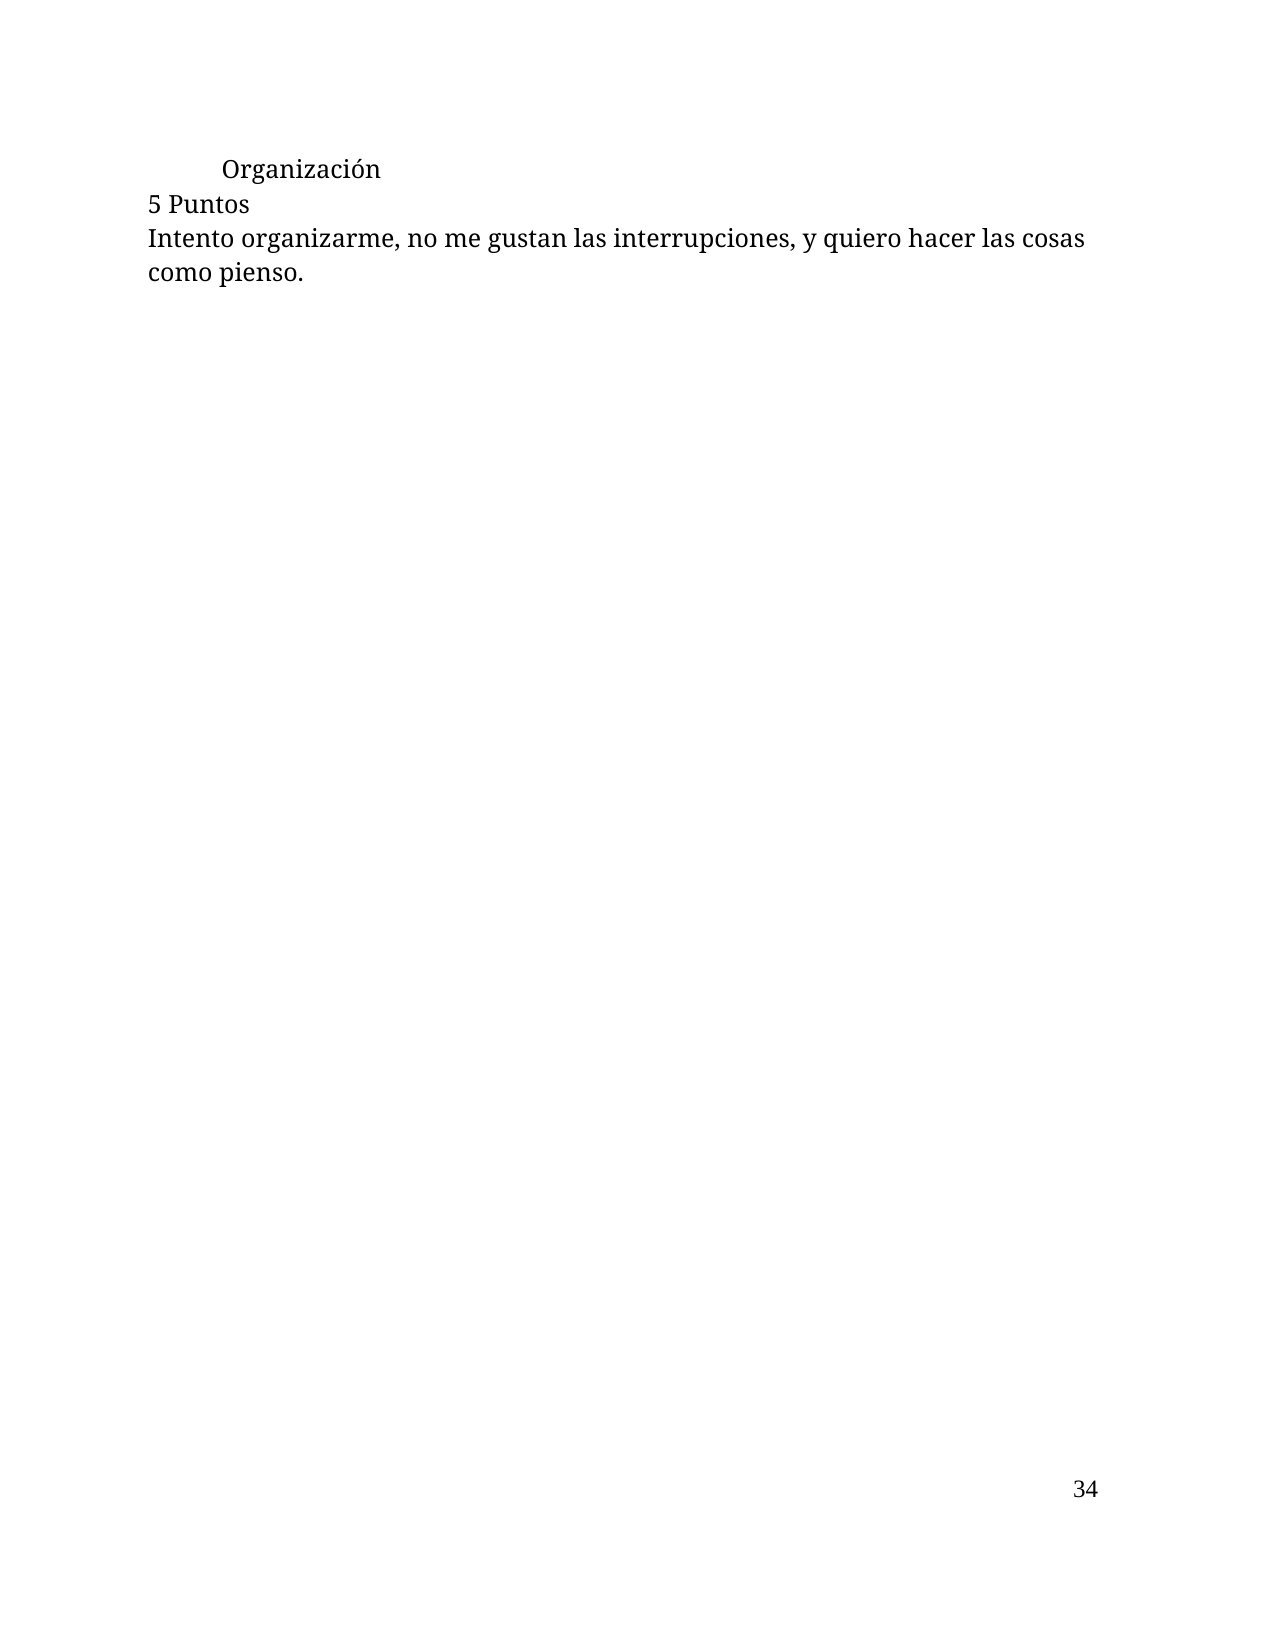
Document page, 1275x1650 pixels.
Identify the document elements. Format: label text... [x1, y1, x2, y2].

text Intento organizarme, no me gustan las interrupciones, y quiero hacer las cosas como pienso. [148, 220, 1098, 288]
text 5 Puntos [148, 186, 1098, 220]
text Organización [148, 152, 1098, 186]
